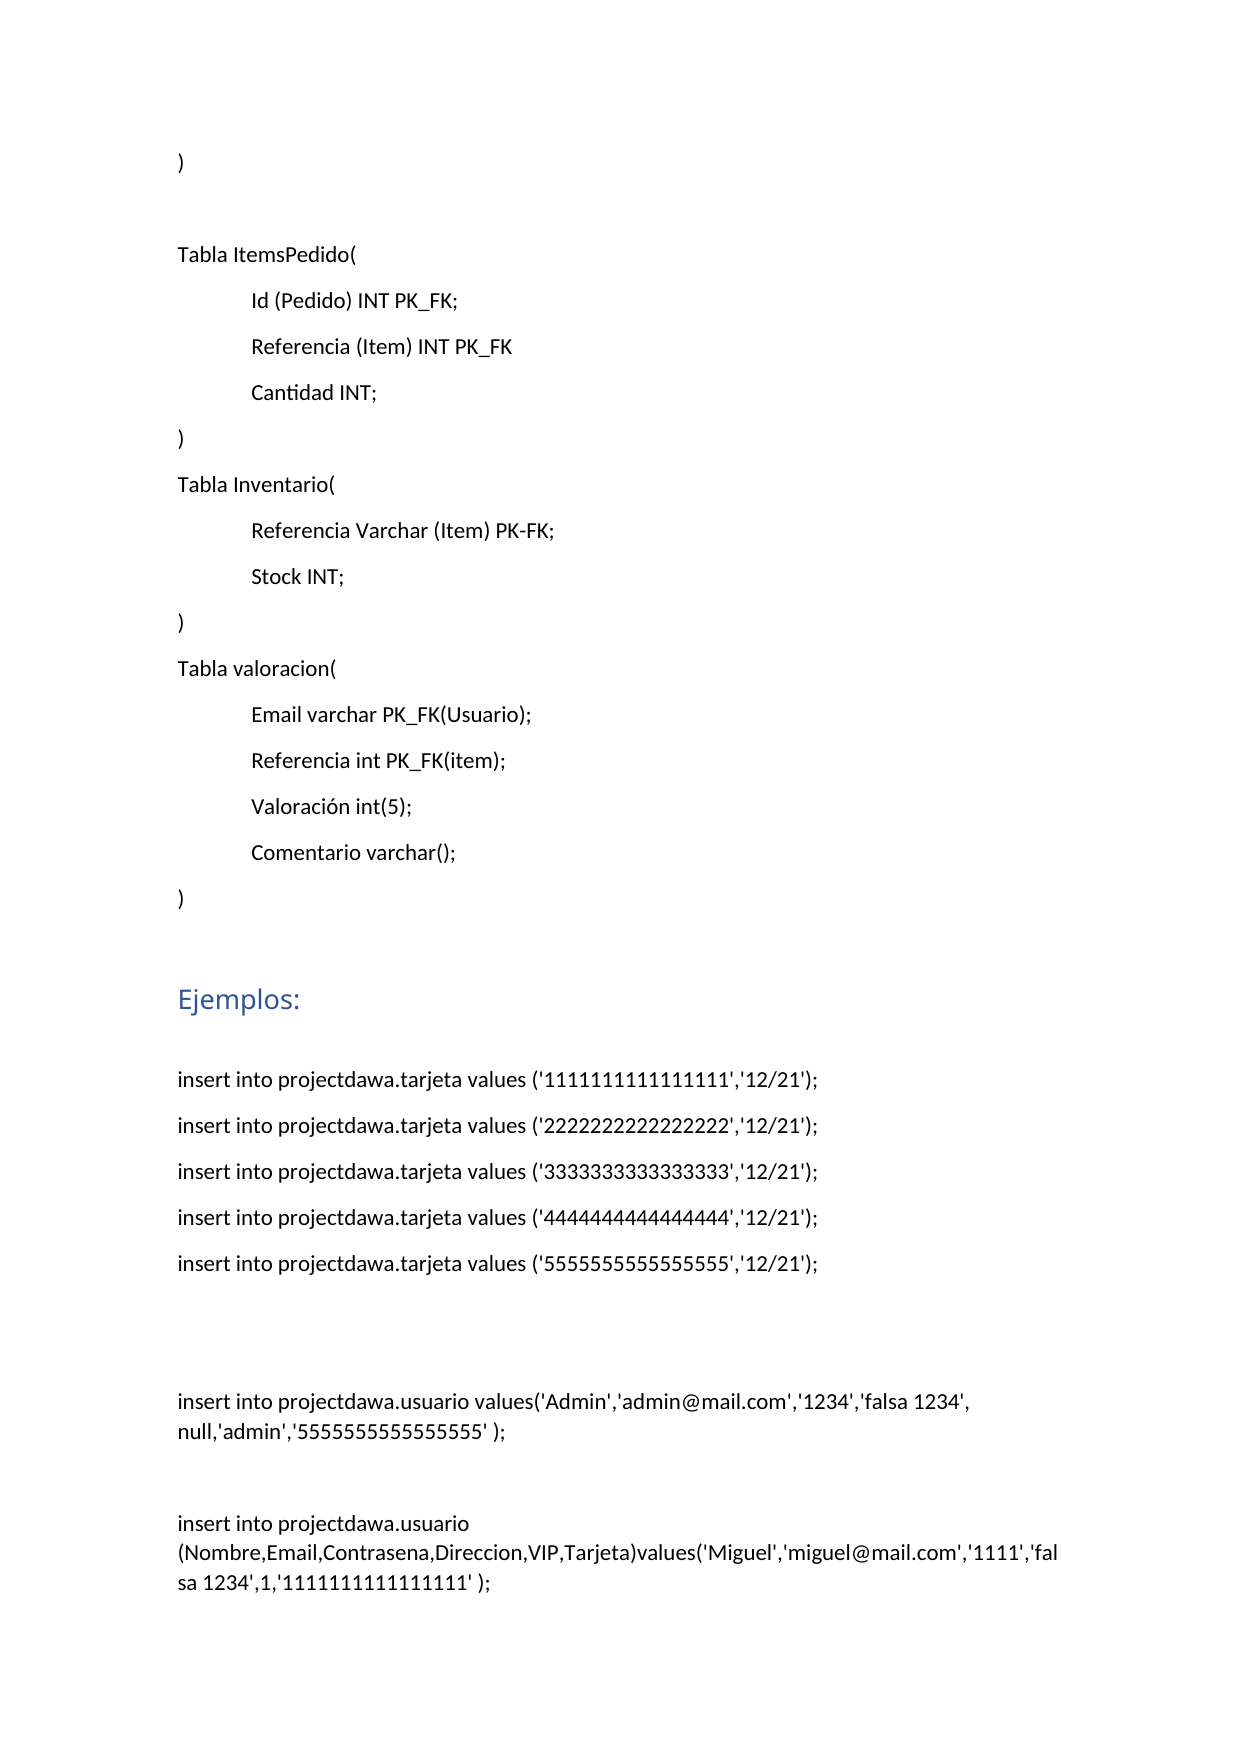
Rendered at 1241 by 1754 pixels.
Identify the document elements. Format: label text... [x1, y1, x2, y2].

text insert into projectdawa.tarjeta values ('2222222222222222','12/21'); [177, 1111, 1063, 1139]
text Referencia Varchar (Item) PK-FK; [177, 516, 1063, 544]
text insert into projectdawa.tarjeta values ('5555555555555555','12/21'); [177, 1249, 1063, 1277]
text ) [177, 608, 1063, 636]
text insert into projectdawa.tarjeta values ('3333333333333333','12/21'); [177, 1157, 1063, 1185]
text Referencia (Item) INT PK_FK [177, 332, 1063, 360]
text Email varchar PK_FK(Usuario); [177, 700, 1063, 728]
text insert into projectdawa.tarjeta values ('4444444444444444','12/21'); [177, 1203, 1063, 1231]
text Comentario varchar(); [177, 838, 1063, 866]
text Valoración int(5); [177, 792, 1063, 820]
text insert into projectdawa.tarjeta values ('1111111111111111','12/21'); [177, 1065, 1063, 1093]
text Referencia int PK_FK(item); [177, 746, 1063, 774]
text ) [177, 424, 1063, 452]
text Tabla Inventario( [177, 470, 1063, 498]
text Stock INT; [177, 562, 1063, 590]
text Id (Pedido) INT PK_FK; [177, 286, 1063, 314]
subtitle Ejemplos: [177, 981, 1063, 1017]
text ) [177, 148, 1063, 176]
text ) [177, 884, 1063, 912]
text insert into projectdawa.usuario values('Admin','admin@mail.com','1234','falsa 1234', null,'admin','5555555555555555' ); [177, 1387, 1063, 1445]
text insert into projectdawa.usuario (Nombre,Email,Contrasena,Direccion,VIP,Tarjeta)values('Miguel','miguel@mail.com','1111','falsa 1234',1,'1111111111111111' ); [177, 1509, 1063, 1596]
text Tabla ItemsPedido( [177, 240, 1063, 268]
text Tabla valoracion( [177, 654, 1063, 682]
text Cantidad INT; [177, 378, 1063, 406]
